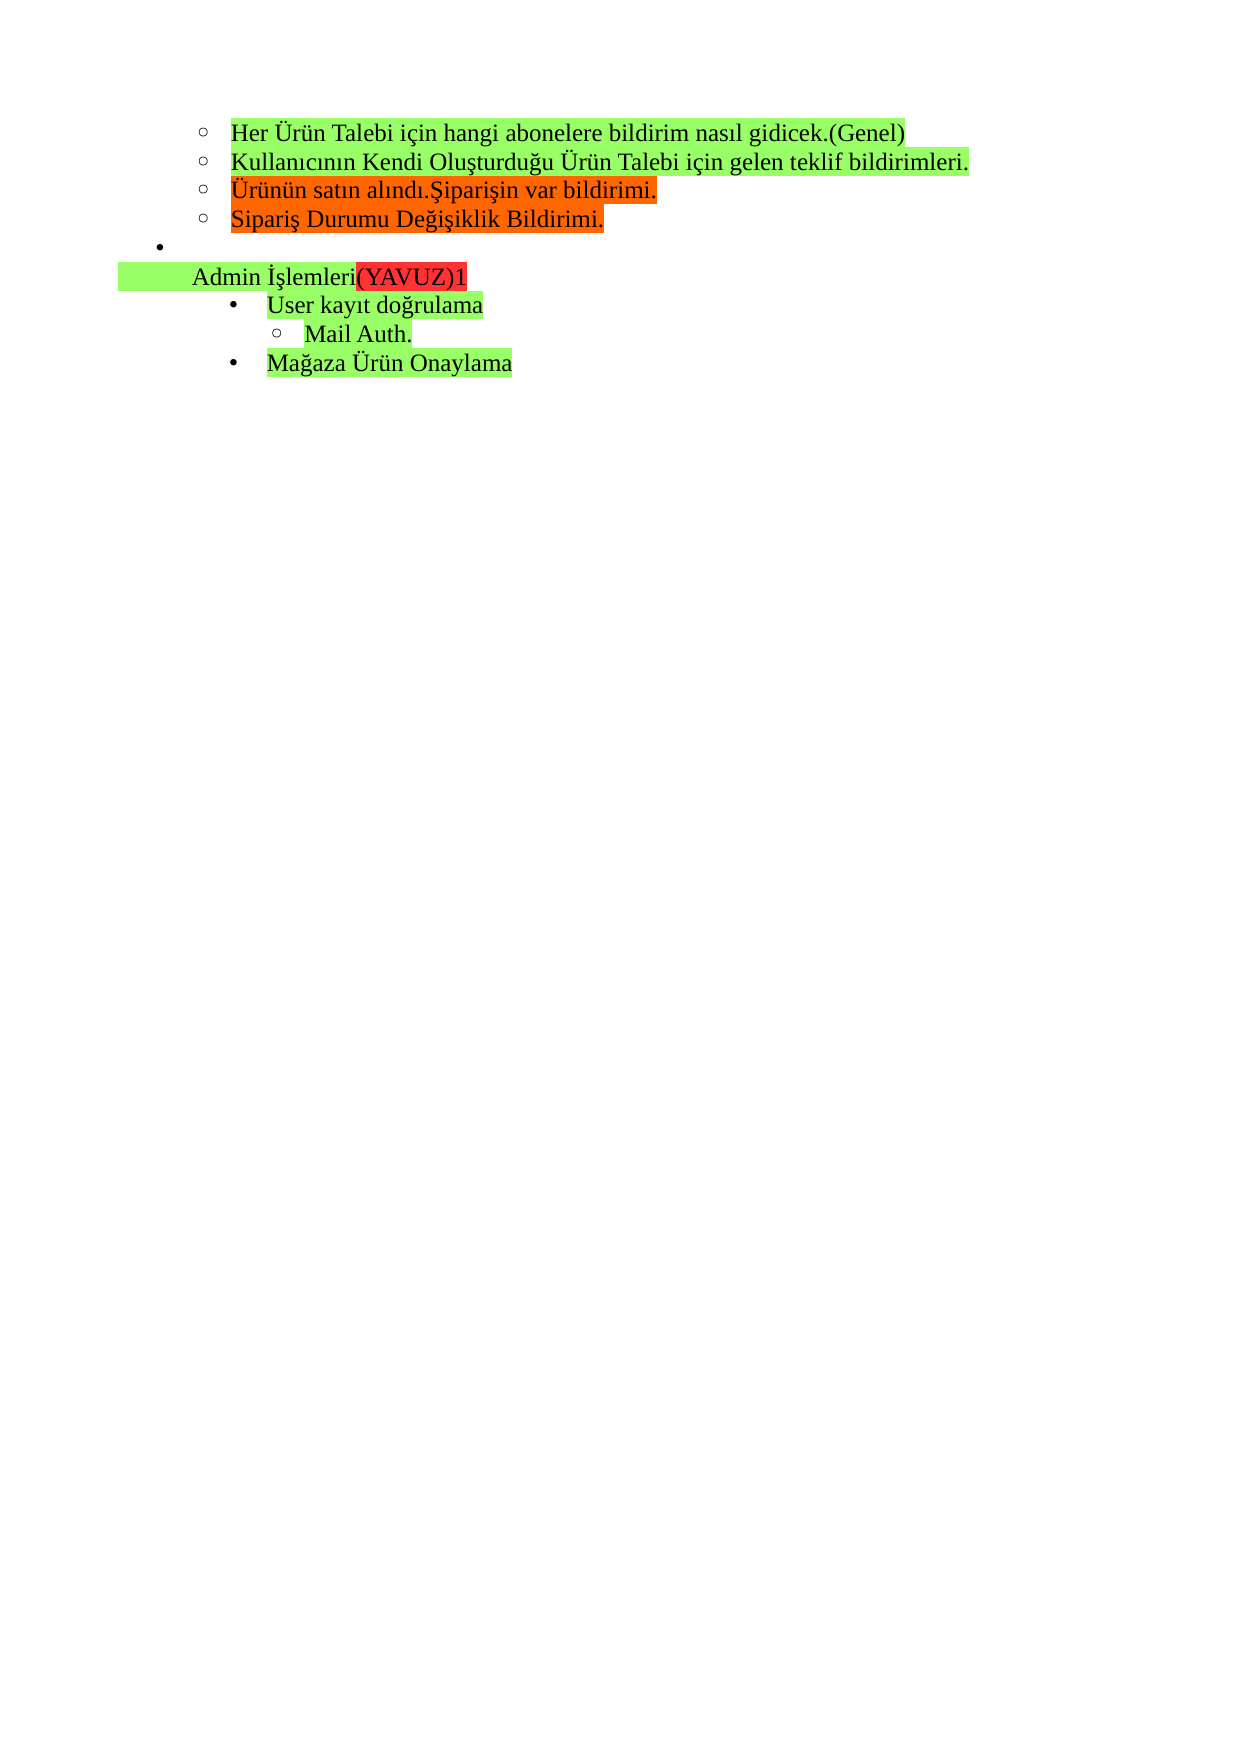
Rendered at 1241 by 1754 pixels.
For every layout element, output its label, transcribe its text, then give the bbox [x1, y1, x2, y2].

list Ürünün satın alındı.Şiparişin var bildirimi. [193, 176, 1122, 204]
list User kayıt doğrulama [229, 291, 1122, 319]
text Admin İşlemleri(YAVUZ)1 [118, 262, 1122, 291]
list Mağaza Ürün Onaylama [229, 348, 1122, 377]
list Mail Auth. [267, 319, 1122, 348]
list Sipariş Durumu Değişiklik Bildirimi. [193, 204, 1122, 233]
list Kullanıcının Kendi Oluşturduğu Ürün Talebi için gelen teklif bildirimleri. [193, 147, 1122, 176]
list Her Ürün Talebi için hangi abonelere bildirim nasıl gidicek.(Genel) [193, 118, 1122, 147]
